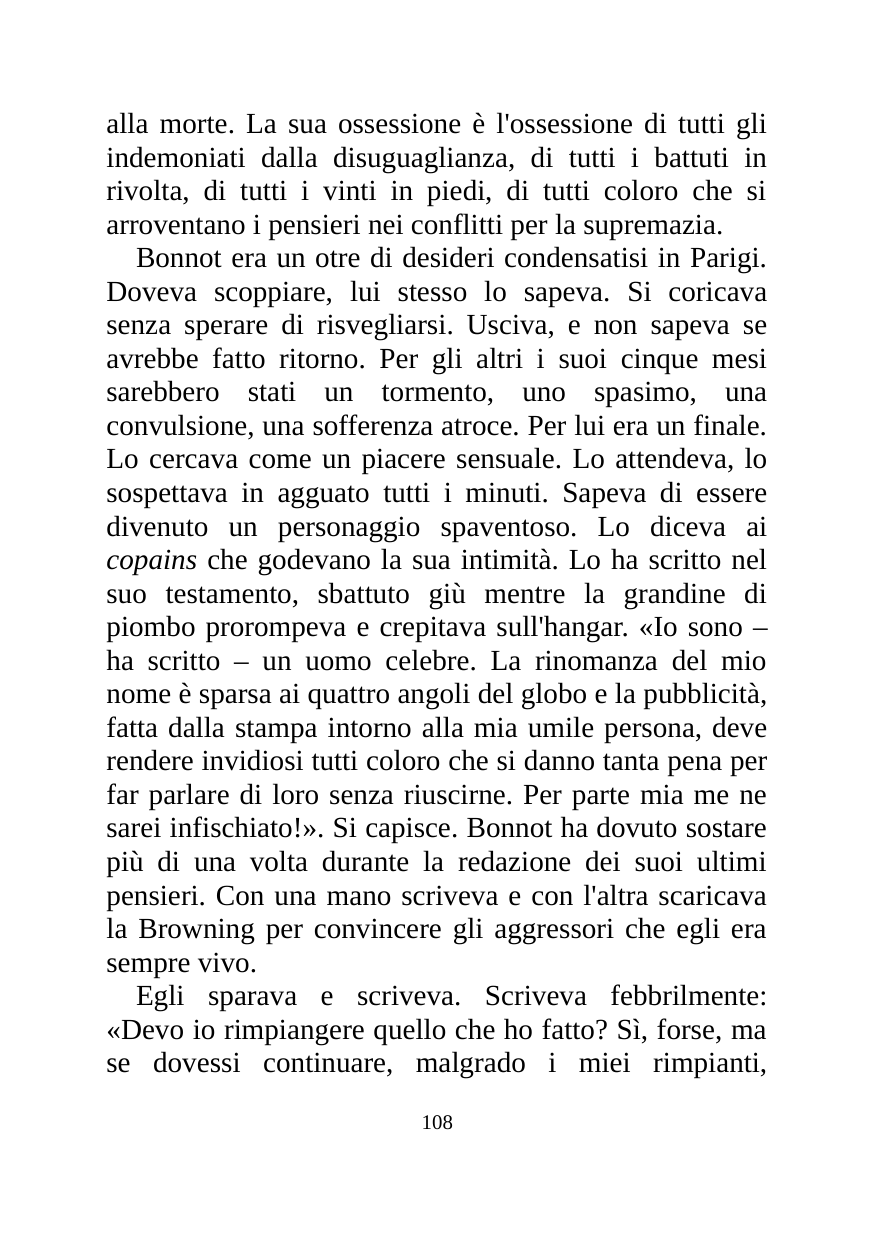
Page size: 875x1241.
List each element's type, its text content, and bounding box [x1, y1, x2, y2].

text Egli sparava e scriveva. Scriveva febbrilmente: «Devo io rimpiangere quello che ho fatto? Sì, forse, ma se dovessi continuare, malgrado i miei rimpianti, [106, 978, 768, 1079]
text Bonnot era un otre di desideri condensatisi in Parigi. Doveva scoppiare, lui stesso lo sapeva. Si coricava senza sperare di risvegliarsi. Usciva, e non sapeva se avrebbe fatto ritorno. Per gli altri i suoi cinque mesi sarebbero stati un tormento, uno spasimo, una convulsione, una sofferenza atroce. Per lui era un finale. Lo cercava come un piacere sensuale. Lo attendeva, lo sospettava in agguato tutti i minuti. Sapeva di essere divenuto un personaggio spaventoso. Lo diceva ai copains che godevano la sua intimità. Lo ha scritto nel suo testamento, sbattuto giù mentre la grandine di piombo prorompeva e crepitava sull'hangar. «Io sono – ha scritto – un uomo celebre. La rinomanza del mio nome è sparsa ai quattro angoli del globo e la pubblicità, fatta dalla stampa intorno alla mia umile persona, deve rendere invidiosi tutti coloro che si danno tanta pena per far parlare di loro senza riuscirne. Per parte mia me ne sarei infischiato!». Si capisce. Bonnot ha dovuto sostare più di una volta durante la redazione dei suoi ultimi pensieri. Con una mano scriveva e con l'altra scaricava la Browning per convincere gli aggressori che egli era sempre vivo. [106, 240, 768, 978]
text alla morte. La sua ossessione è l'ossessione di tutti gli indemoniati dalla disuguaglianza, di tutti i battuti in rivolta, di tutti i vinti in piedi, di tutti coloro che si arroventano i pensieri nei conflitti per la supremazia. [106, 106, 768, 240]
